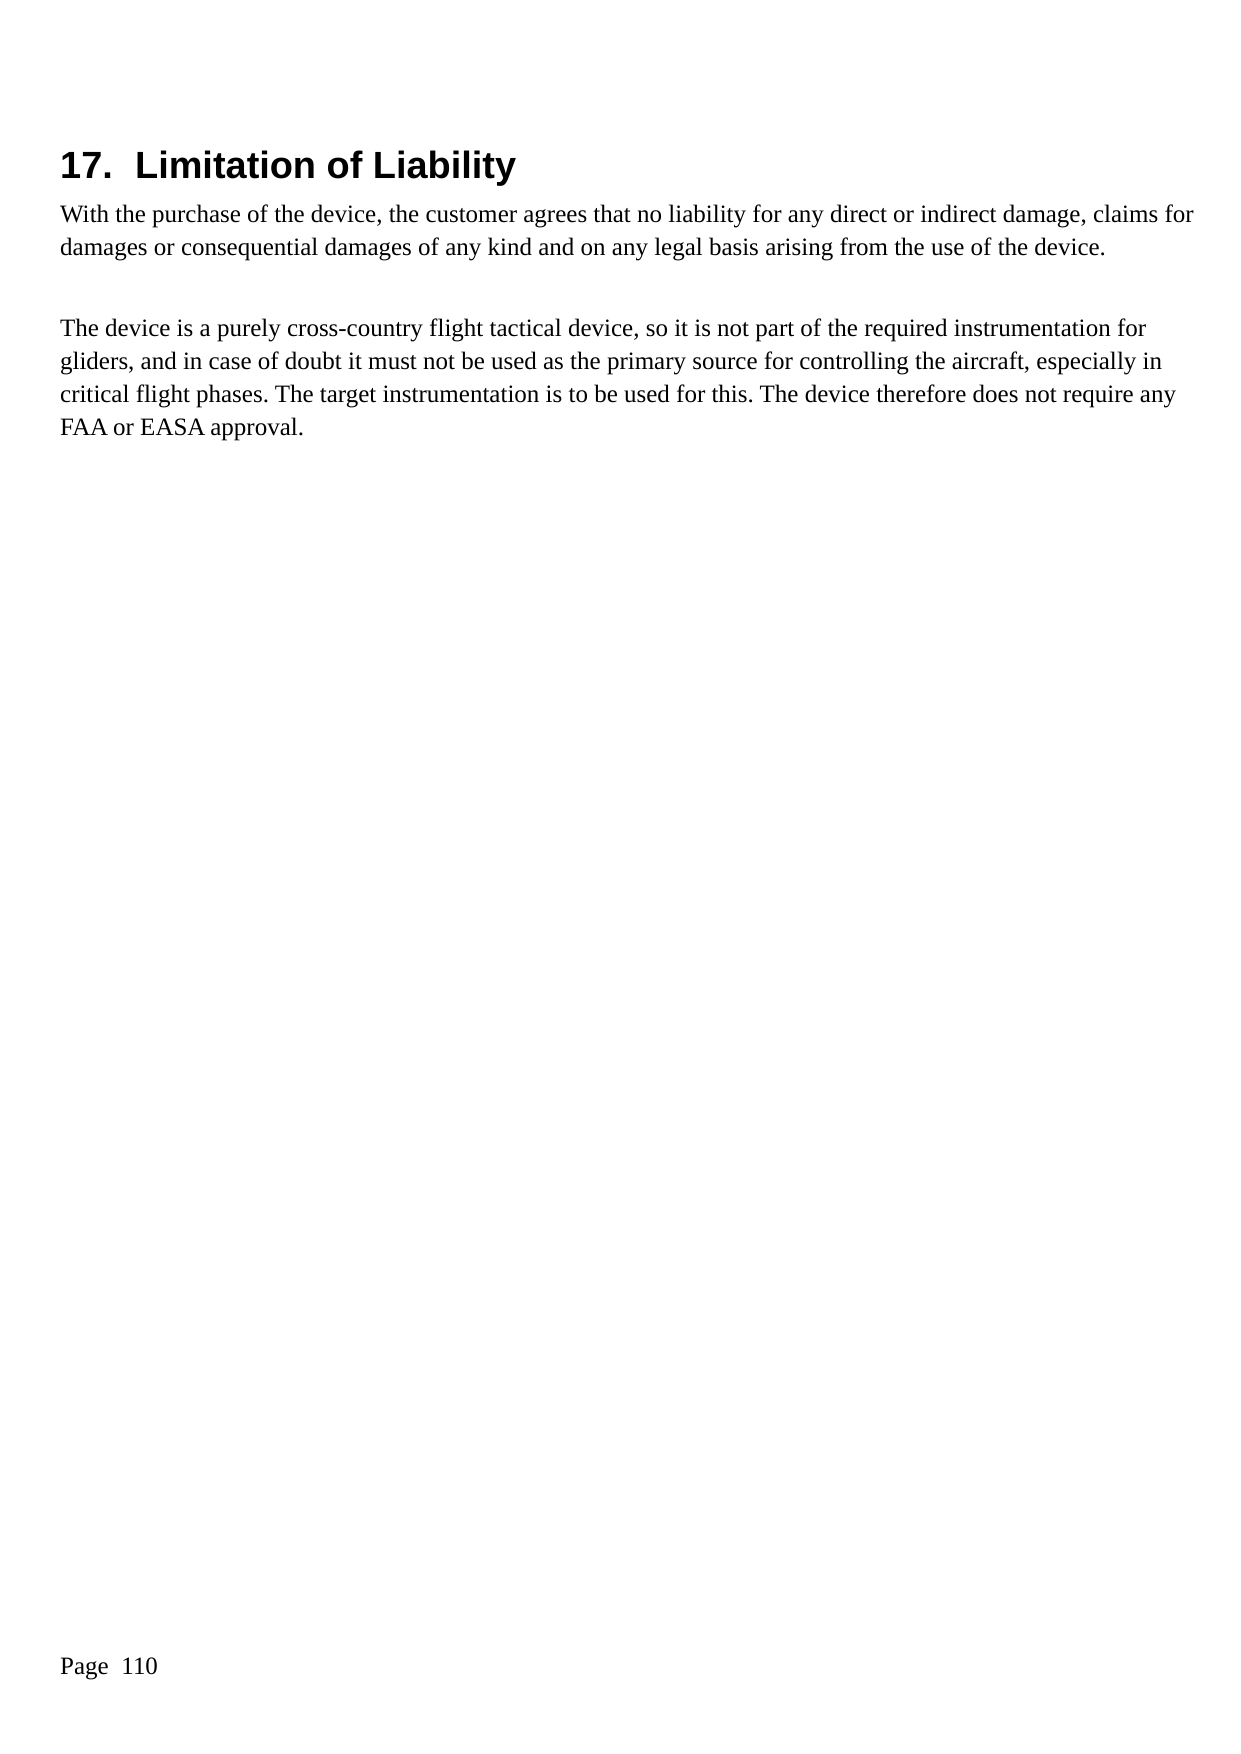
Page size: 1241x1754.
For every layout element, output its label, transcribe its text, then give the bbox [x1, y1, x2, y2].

text With the purchase of the device, the customer agrees that no liability for any direct or indirect damage, claims for damages or consequential damages of any kind and on any legal basis arising from the use of the device. [60, 199, 1207, 261]
subtitle Limitation of Liability [60, 143, 1207, 187]
text The device is a purely cross-country flight tactical device, so it is not part of the required instrumentation for gliders, and in case of doubt it must not be used as the primary source for controlling the aircraft, especially in critical flight phases. The target instrumentation is to be used for this. The device therefore does not require any FAA or EASA approval. [60, 280, 1207, 441]
